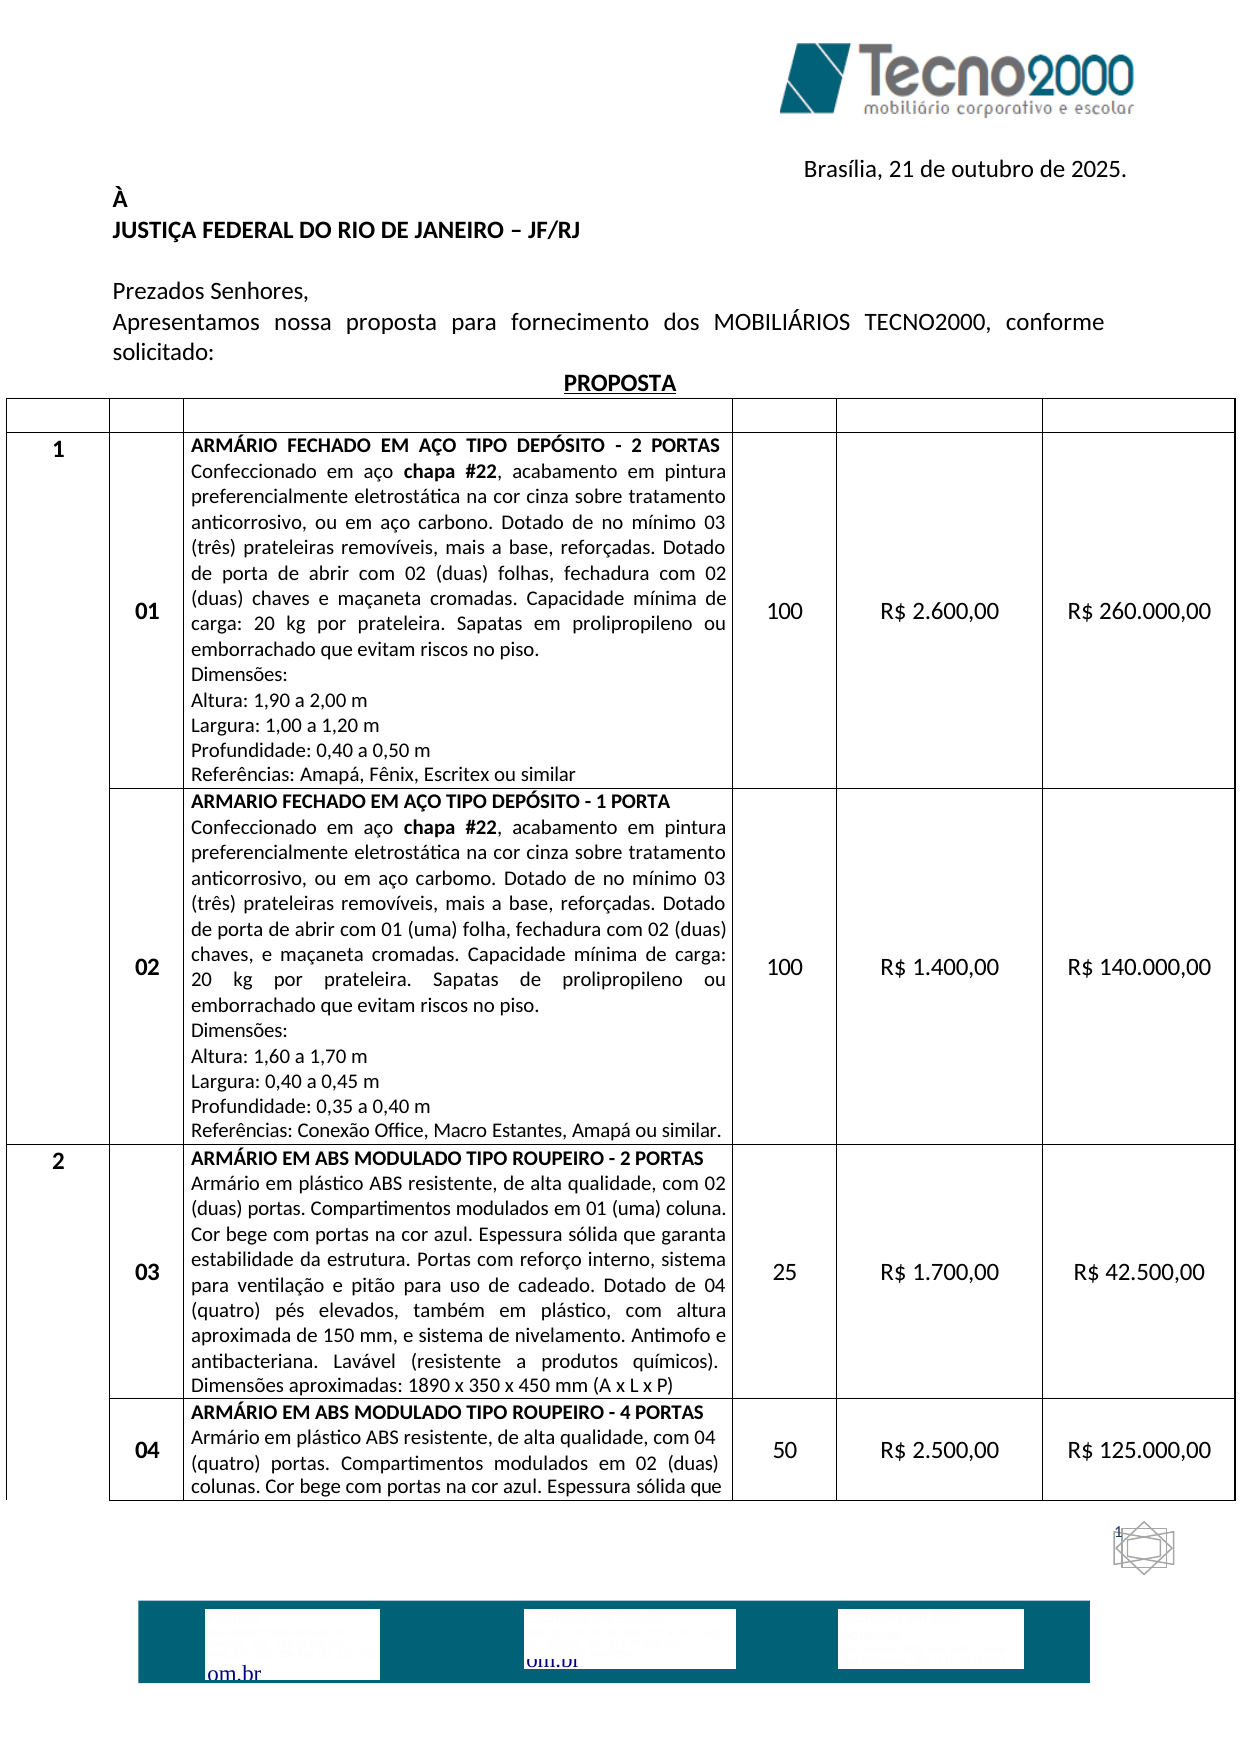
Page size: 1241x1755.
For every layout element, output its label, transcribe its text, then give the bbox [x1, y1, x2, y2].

text Brasília, 21 de outubro de 2025. [804, 153, 1241, 184]
table_cell R$ 260.000,00 [1043, 433, 1234, 788]
table_cell R$ 42.500,00 [1043, 1145, 1234, 1398]
text Prezados Senhores, [112, 275, 1241, 306]
table_cell 03 [110, 1145, 183, 1398]
table_cell R$ 140.000,00 [1043, 789, 1234, 1143]
table_header GRUPO [7, 399, 109, 432]
table_cell 01 [110, 433, 183, 788]
table_header DESCRIÇÃO [184, 399, 732, 432]
table_cell 100 [733, 433, 836, 788]
table_cell ARMÁRIO EM ABS MODULADO TIPO ROUPEIRO - 4 PORTAS Armário em plástico ABS resistente, de alta qualidade, com 04 (quatro) portas. Compartimentos modulados em 02 (duas) colunas. Cor bege com portas na cor azul. Espessura sólida que [184, 1399, 732, 1500]
table_cell R$ 2.600,00 [837, 433, 1042, 788]
table_cell R$ 1.400,00 [837, 789, 1042, 1143]
table_cell ARMÁRIO FECHADO EM AÇO TIPO DEPÓSITO - 2 PORTAS Confeccionado em aço chapa #22, acabamento em pintura preferencialmente eletrostática na cor cinza sobre tratamento anticorrosivo, ou em aço carbono. Dotado de no mínimo 03 (três) prateleiras removíveis, mais a base, reforçadas. Dotado de porta de abrir com 02 (duas) folhas, fechadura com 02 (duas) chaves e maçaneta cromadas. Capacidade mínima de carga: 20 kg por prateleira. Sapatas em prolipropileno ou emborrachado que evitam riscos no piso. Dimensões: Altura: 1,90 a 2,00 m Largura: 1,00 a 1,20 m Profundidade: 0,40 a 0,50 m Referências: Amapá, Fênix, Escritex ou similar [184, 433, 732, 788]
text JUSTIÇA FEDERAL DO RIO DE JANEIRO – JF/RJ [112, 214, 1241, 245]
subtitle PROPOSTA [357, 367, 883, 397]
table_cell R$ 125.000,00 [1043, 1399, 1234, 1500]
table_cell R$ 1.700,00 [837, 1145, 1042, 1398]
subtitle À [112, 184, 1241, 214]
table_cell 2 [7, 1145, 109, 1500]
table_cell 25 [733, 1145, 836, 1398]
table_header QNT. [733, 399, 836, 432]
table_cell 100 [733, 789, 836, 1143]
table_cell 02 [110, 789, 183, 1143]
table_header VALOR TOTAL [1043, 399, 1234, 432]
table_cell R$ 2.500,00 [837, 1399, 1042, 1500]
table_header VALOR UNITÁRIO [837, 399, 1042, 432]
table_cell 04 [110, 1399, 183, 1500]
table_cell ARMARIO FECHADO EM AÇO TIPO DEPÓSITO - 1 PORTA Confeccionado em aço chapa #22, acabamento em pintura preferencialmente eletrostática na cor cinza sobre tratamento anticorrosivo, ou em aço carbomo. Dotado de no mínimo 03 (três) prateleiras removíveis, mais a base, reforçadas. Dotado de porta de abrir com 01 (uma) folha, fechadura com 02 (duas) chaves, e maçaneta cromadas. Capacidade mínima de carga: 20 kg por prateleira. Sapatas de prolipropileno ou emborrachado que evitam riscos no piso. Dimensões: Altura: 1,60 a 1,70 m Largura: 0,40 a 0,45 m Profundidade: 0,35 a 0,40 m Referências: Conexão Office, Macro Estantes, Amapá ou similar. [184, 789, 732, 1143]
table_cell 50 [733, 1399, 836, 1500]
table_header ITEM [110, 399, 183, 432]
table_cell 1 [7, 433, 109, 1143]
text Apresentamos nossa proposta para fornecimento dos MOBILIÁRIOS TECNO2000, conforme solicitado: [112, 306, 1204, 367]
table_cell ARMÁRIO EM ABS MODULADO TIPO ROUPEIRO - 2 PORTAS Armário em plástico ABS resistente, de alta qualidade, com 02 (duas) portas. Compartimentos modulados em 01 (uma) coluna. Cor bege com portas na cor azul. Espessura sólida que garanta estabilidade da estrutura. Portas com reforço interno, sistema para ventilação e pitão para uso de cadeado. Dotado de 04 (quatro) pés elevados, também em plástico, com altura aproximada de 150 mm, e sistema de nivelamento. Antimofo e antibacteriana. Lavável (resistente a produtos químicos). Dimensões aproximadas: 1890 x 350 x 450 mm (A x L x P) [184, 1145, 732, 1398]
